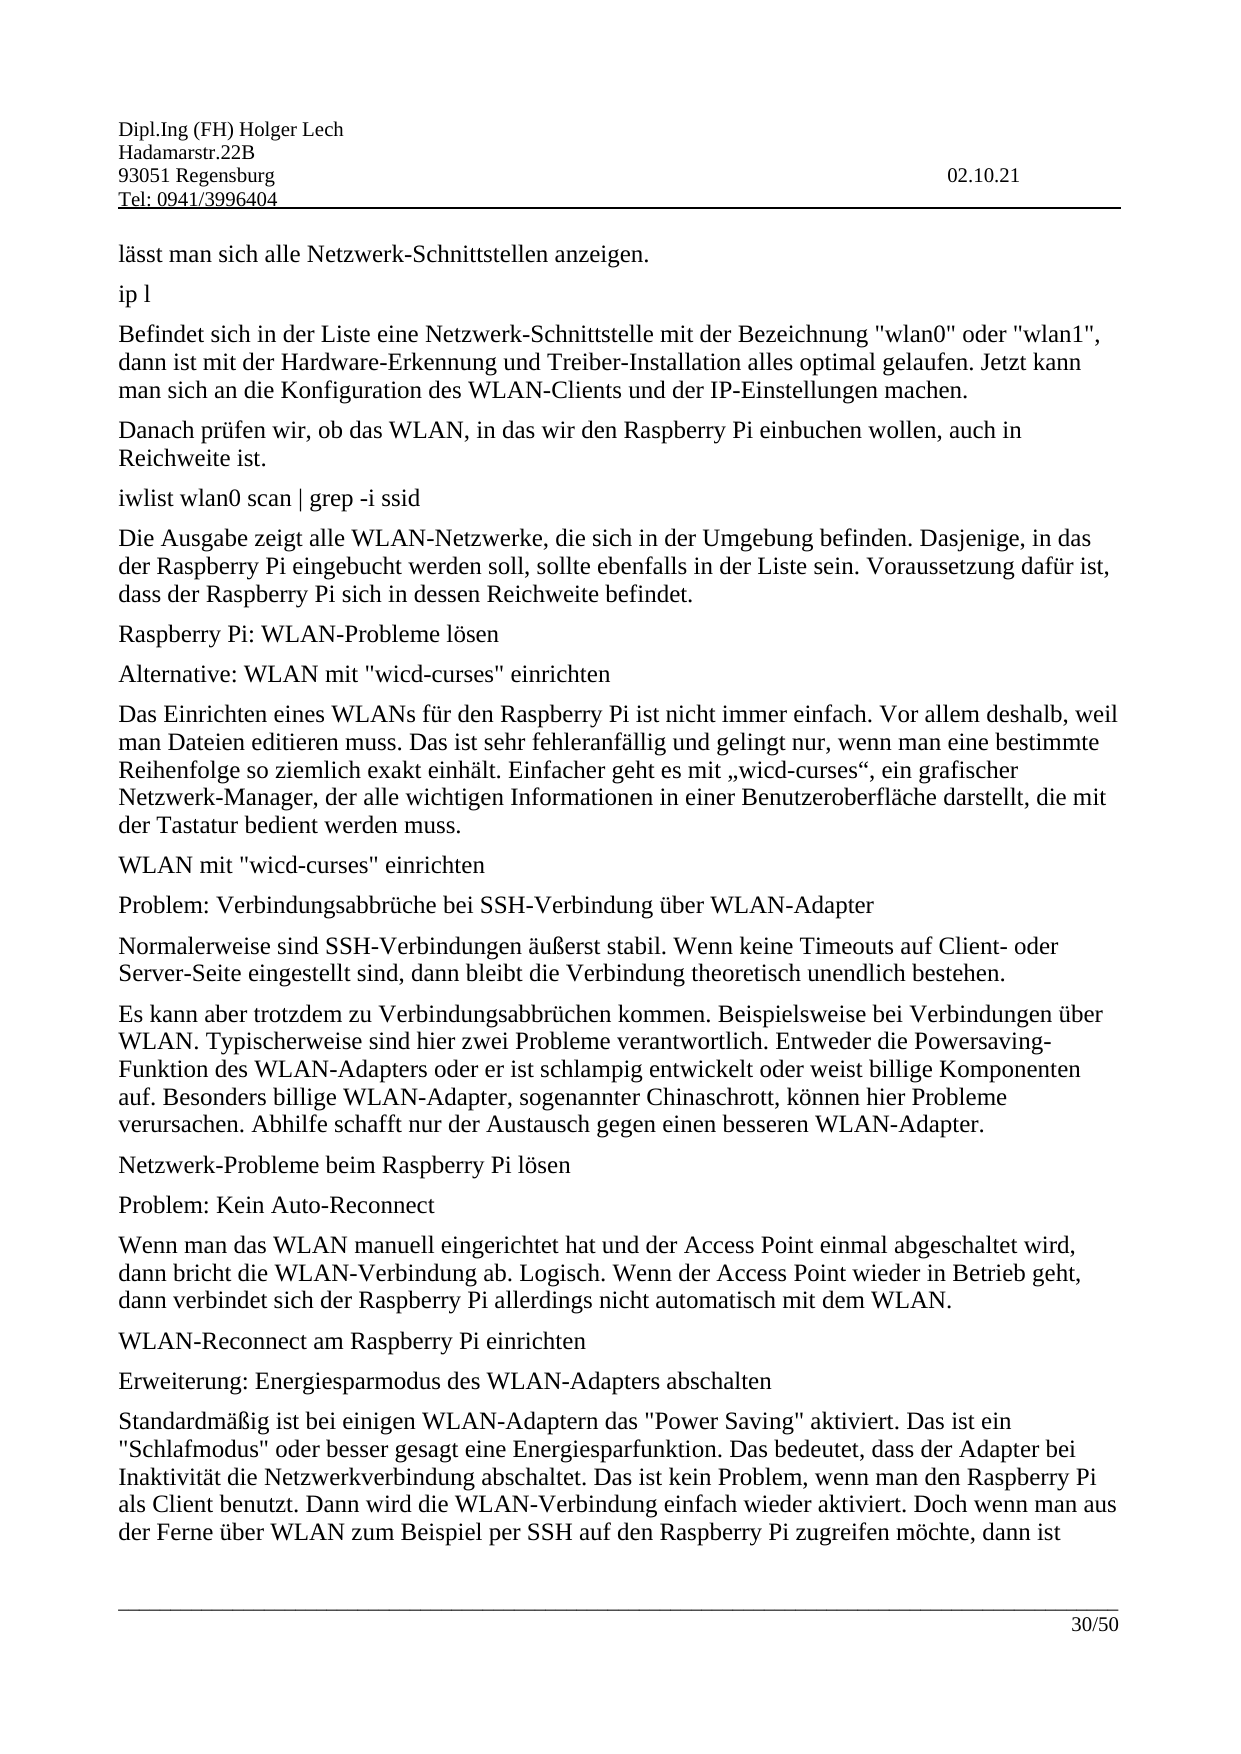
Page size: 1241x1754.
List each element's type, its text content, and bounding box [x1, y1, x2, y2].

text Das Einrichten eines WLANs für den Raspberry Pi ist nicht immer einfach. Vor allem deshalb, weil man Dateien editieren muss. Das ist sehr fehleranfällig und gelingt nur, wenn man eine bestimmte Reihenfolge so ziemlich exakt einhält. Einfacher geht es mit „wicd-curses“, ein grafischer Netzwerk-Manager, der alle wichtigen Informationen in einer Benutzeroberfläche darstellt, die mit der Tastatur bedient werden muss. [118, 700, 1122, 839]
text Wenn man das WLAN manuell eingerichtet hat und der Access Point einmal abgeschaltet wird, dann bricht die WLAN-Verbindung ab. Logisch. Wenn der Access Point wieder in Betrieb geht, dann verbindet sich der Raspberry Pi allerdings nicht automatisch mit dem WLAN. [118, 1231, 1122, 1314]
text Raspberry Pi: WLAN-Probleme lösen [118, 620, 1122, 648]
text Alternative: WLAN mit "wicd-curses" einrichten [118, 660, 1122, 688]
text WLAN-Reconnect am Raspberry Pi einrichten [118, 1327, 1122, 1354]
text lässt man sich alle Netzwerk-Schnittstellen anzeigen. [118, 240, 1122, 268]
text Problem: Kein Auto-Reconnect [118, 1191, 1122, 1219]
text Danach prüfen wir, ob das WLAN, in das wir den Raspberry Pi einbuchen wollen, auch in Reichweite ist. [118, 416, 1122, 472]
text Befindet sich in der Liste eine Netzwerk-Schnittstelle mit der Bezeichnung "wlan0" oder "wlan1", dann ist mit der Hardware-Erkennung und Treiber-Installation alles optimal gelaufen. Jetzt kann man sich an die Konfiguration des WLAN-Clients und der IP-Einstellungen machen. [118, 321, 1122, 404]
text Normalerweise sind SSH-Verbindungen äußerst stabil. Wenn keine Timeouts auf Client- oder Server-Seite eingestellt sind, dann bleibt die Verbindung theoretisch unendlich bestehen. [118, 932, 1122, 987]
text Die Ausgabe zeigt alle WLAN-Netzwerke, die sich in der Umgebung befinden. Dasjenige, in das der Raspberry Pi eingebucht werden soll, sollte ebenfalls in der Liste sein. Voraussetzung dafür ist, dass der Raspberry Pi sich in dessen Reichweite befindet. [118, 524, 1122, 607]
text WLAN mit "wicd-curses" einrichten [118, 851, 1122, 879]
text Es kann aber trotzdem zu Verbindungsabbrüchen kommen. Beispielsweise bei Verbindungen über WLAN. Typischerweise sind hier zwei Probleme verantwortlich. Entweder die Powersaving-Funktion des WLAN-Adapters oder er ist schlampig entwickelt oder weist billige Komponenten auf. Besonders billige WLAN-Adapter, sogenannter Chinaschrott, können hier Probleme verursachen. Abhilfe schafft nur der Austausch gegen einen besseren WLAN-Adapter. [118, 1000, 1122, 1138]
text Netzwerk-Probleme beim Raspberry Pi lösen [118, 1151, 1122, 1178]
text Standardmäßig ist bei einigen WLAN-Adaptern das "Power Saving" aktiviert. Das ist ein "Schlafmodus" oder besser gesagt eine Energiesparfunktion. Das bedeutet, dass der Adapter bei Inaktivität die Netzwerkverbindung abschaltet. Das ist kein Problem, wenn man den Raspberry Pi als Client benutzt. Dann wird die WLAN-Verbindung einfach wieder aktiviert. Doch wenn man aus der Ferne über WLAN zum Beispiel per SSH auf den Raspberry Pi zugreifen möchte, dann ist [118, 1407, 1122, 1546]
text Problem: Verbindungsabbrüche bei SSH-Verbindung über WLAN-Adapter [118, 892, 1122, 919]
text iwlist wlan0 scan | grep -i ssid [118, 484, 1122, 512]
text Erweiterung: Energiesparmodus des WLAN-Adapters abschalten [118, 1367, 1122, 1395]
text ip l [118, 280, 1122, 308]
